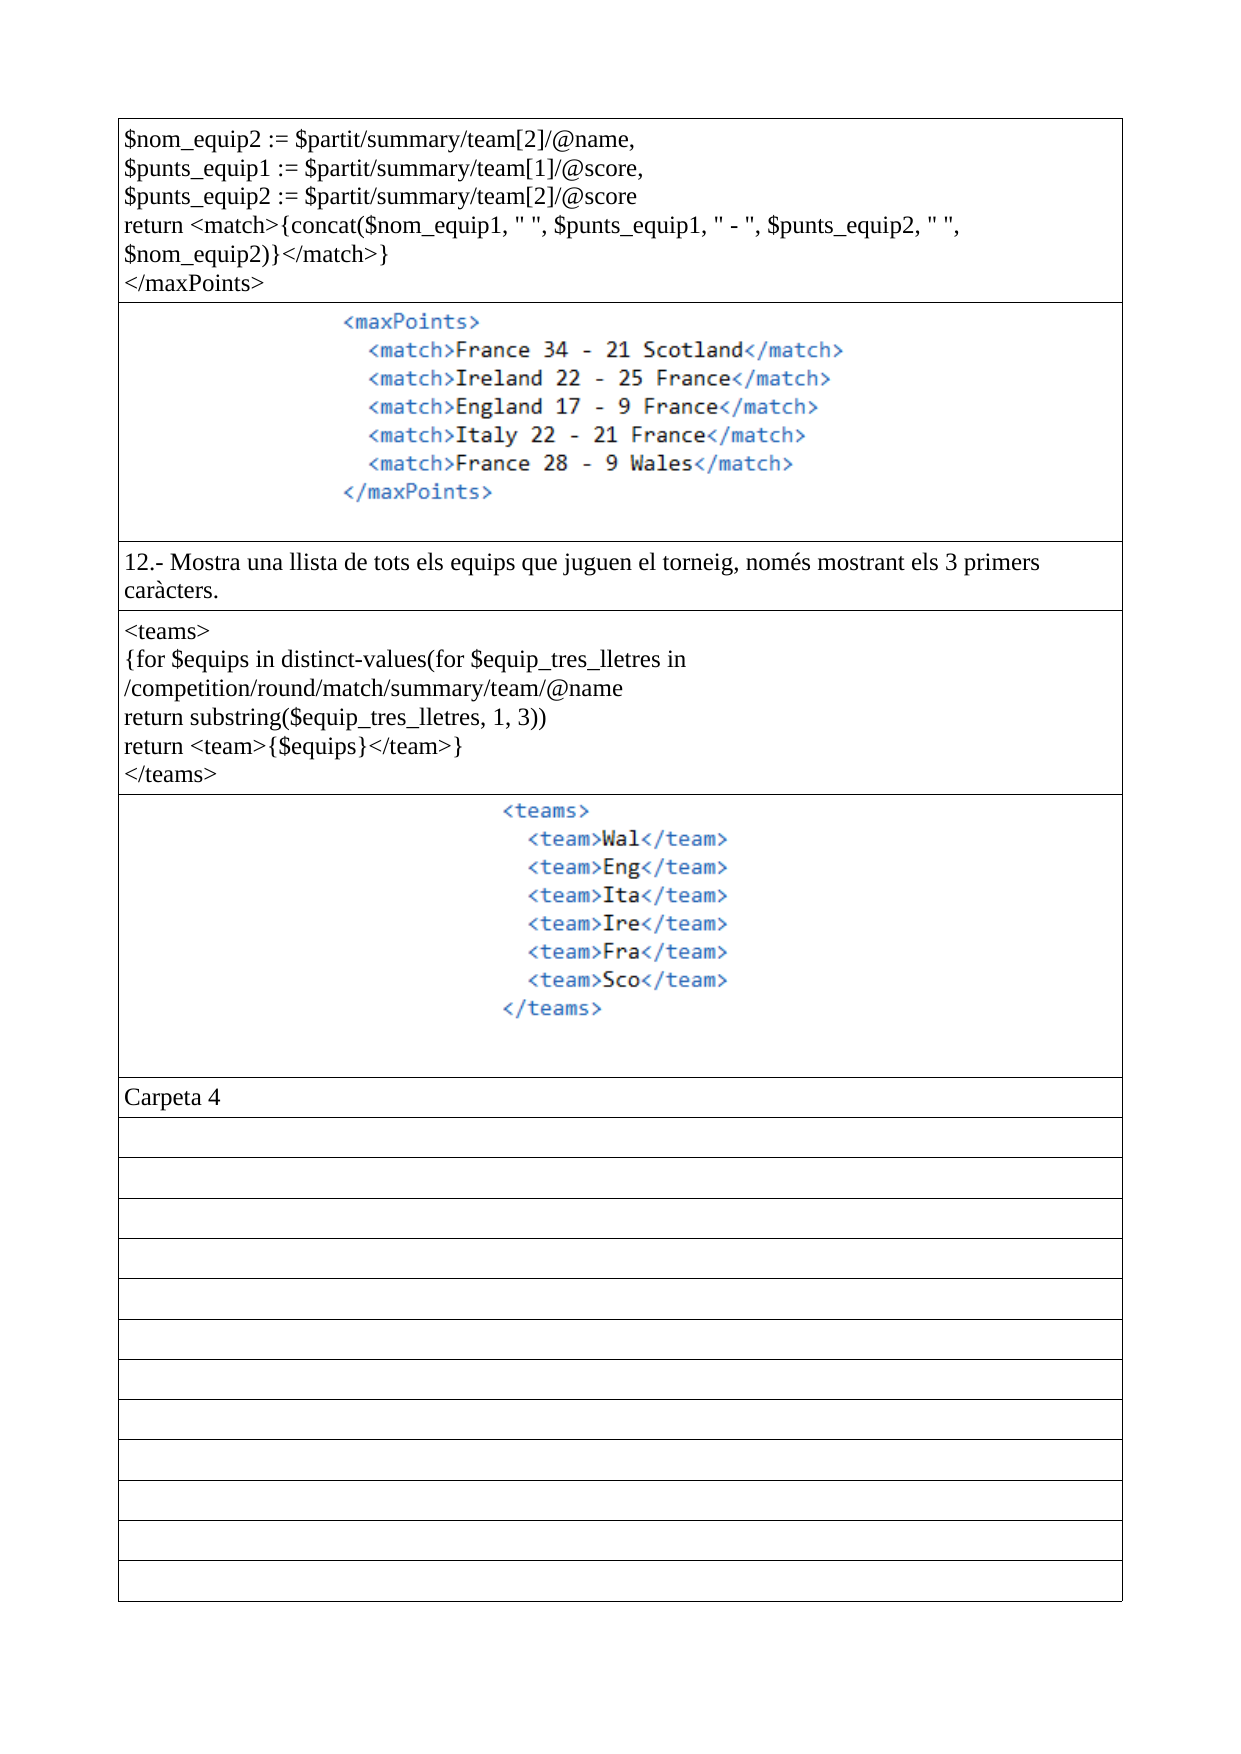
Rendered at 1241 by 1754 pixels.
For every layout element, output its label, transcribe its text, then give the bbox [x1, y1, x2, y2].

table_cell <teams> {for $equips in distinct-values(for $equip_tres_lletres in /competition/round/match/summary/team/@name return substring($equip_tres_lletres, 1, 3)) return <team>{$equips}</team>} </teams> [119, 611, 1122, 794]
table_cell [119, 303, 1122, 541]
table_cell [119, 795, 1122, 1077]
table_cell 12.- Mostra una llista de tots els equips que juguen el torneig, només mostrant els 3 primers caràcters. [119, 542, 1122, 610]
table_cell [119, 1521, 1122, 1560]
table_cell [119, 1400, 1122, 1439]
table_cell [119, 1481, 1122, 1520]
table_cell [119, 1561, 1122, 1601]
table_cell Carpeta 4 [119, 1078, 1122, 1117]
table_cell [119, 1279, 1122, 1318]
table_cell [119, 1440, 1122, 1480]
table_cell [119, 1360, 1122, 1399]
table_cell [119, 1158, 1122, 1197]
table_cell [119, 1239, 1122, 1278]
picture [499, 800, 741, 1042]
table_cell $nom_equip2 := $partit/summary/team[2]/@name, $punts_equip1 := $partit/summary/team[1]/@score, $punts_equip2 := $partit/summary/team[2]/@score return <match>{concat($nom_equip1, " ", $punts_equip1, " - ", $punts_equip2, " ", $nom_equip2)}</match>} </maxPoints> [119, 119, 1122, 302]
table_cell [119, 1118, 1122, 1157]
table_cell [119, 1320, 1122, 1359]
picture [338, 308, 902, 507]
table_cell [119, 1199, 1122, 1238]
